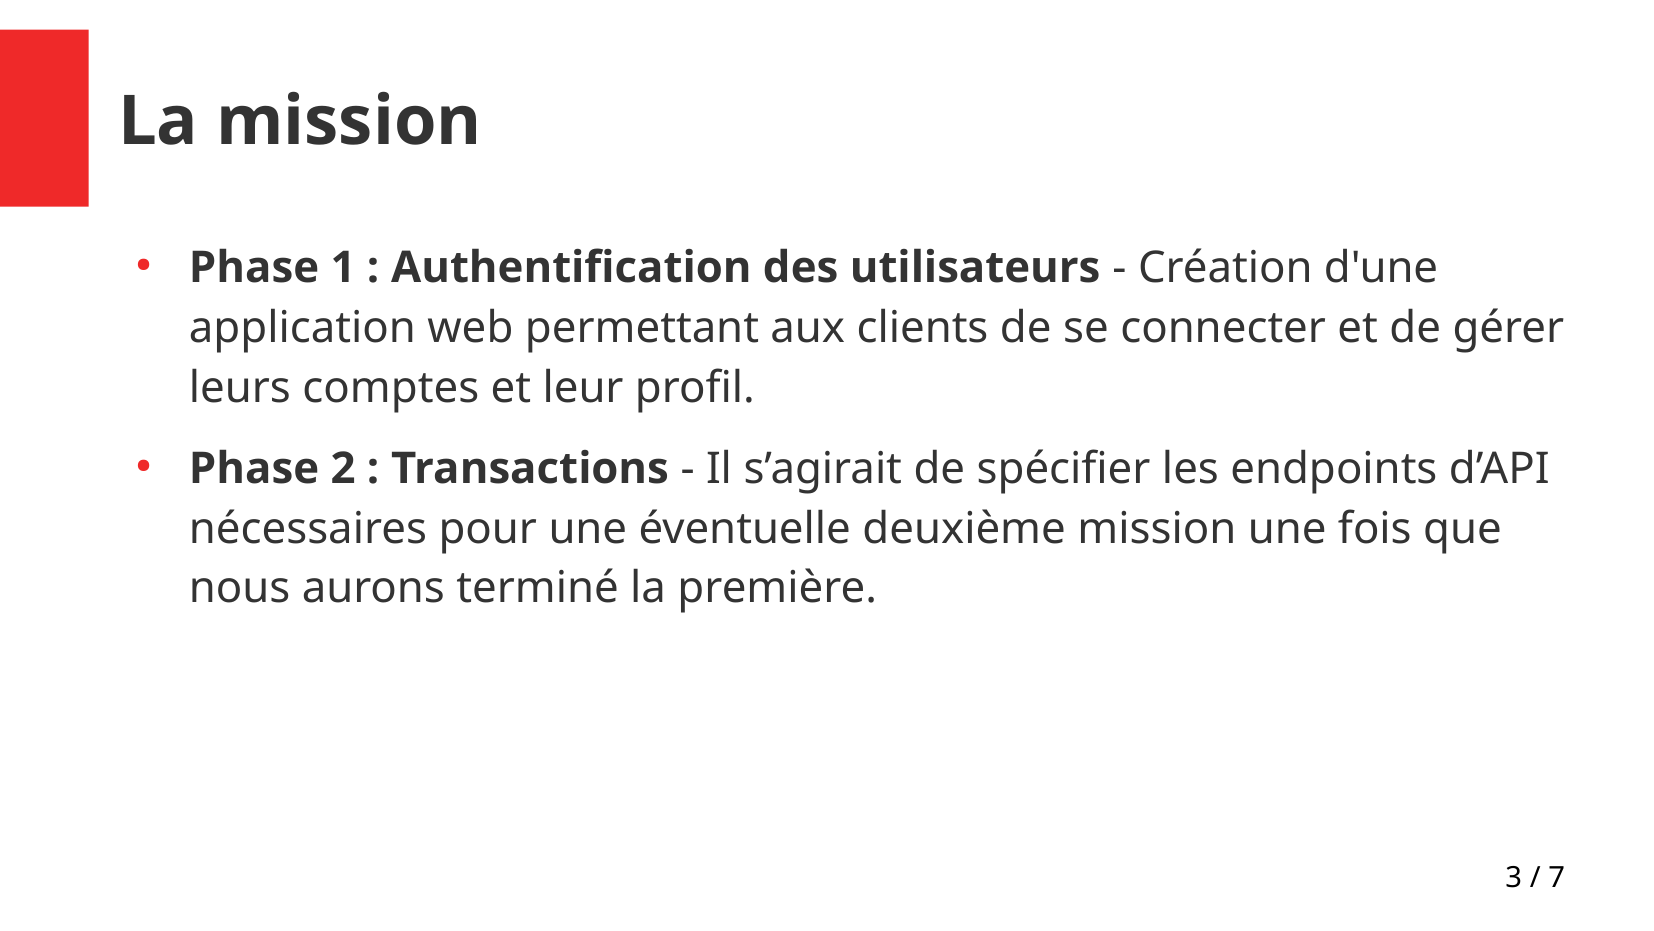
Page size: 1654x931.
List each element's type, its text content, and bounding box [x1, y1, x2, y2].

list Phase 1 : Authentification des utilisateurs - Création d'une application web permettant aux clients de se connecter et de gérer leurs comptes et leur profil. Phase 2 : Transactions - Il s’agirait de spécifier les endpoints d’API nécessaires pour une éventuelle deuxième mission une fois que nous aurons terminé la première. [118, 236, 1595, 798]
title La mission [118, 29, 1595, 207]
